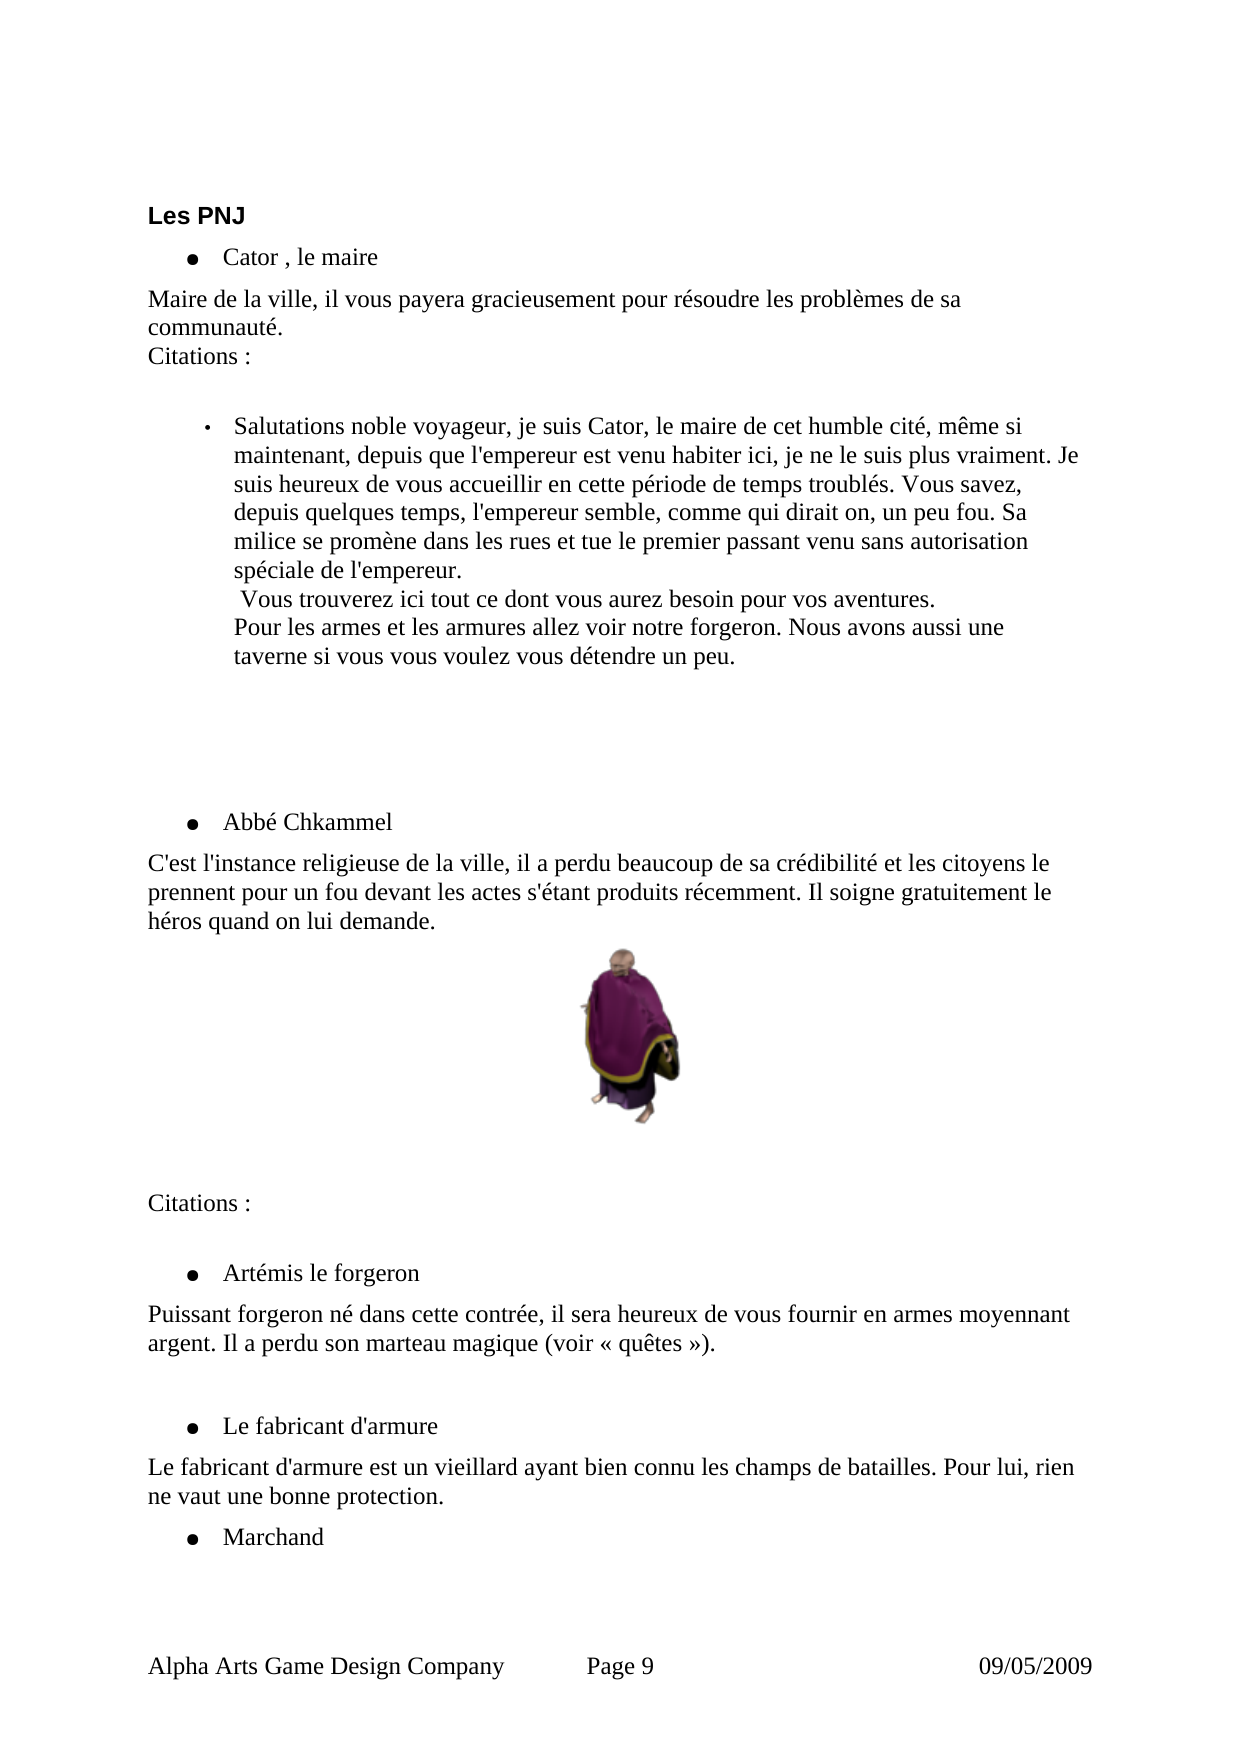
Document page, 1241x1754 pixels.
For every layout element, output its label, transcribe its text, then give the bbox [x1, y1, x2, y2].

list Le fabricant d'armure [185, 1411, 1092, 1439]
list Cator , le maire [185, 242, 1092, 271]
text Citations : [148, 341, 1092, 370]
list Artémis le forgeron [185, 1258, 1092, 1287]
text Citations : [148, 1188, 1092, 1217]
text Le fabricant d'armure est un vieillard ayant bien connu les champs de batailles. Pour lui, rien ne vaut une bonne protection. [148, 1452, 1092, 1509]
subtitle Les PNJ [148, 201, 1092, 230]
list Abbé Chkammel [185, 807, 1092, 836]
text C'est l'instance religieuse de la ville, il a perdu beaucoup de sa crédibilité et les citoyens le prennent pour un fou devant les actes s'étant produits récemment. Il soigne gratuitement le héros quand on lui demande. [148, 848, 1092, 934]
table_header Salutations noble voyageur, je suis Cator, le maire de cet humble cité, même si maintenant, depuis que l'empereur est venu habiter ici, je ne le suis plus vraiment. Je suis heureux de vous accueillir en cette période de temps troublés. Vous savez, depuis quelques temps, l'empereur semble, comme qui dirait on, un peu fou. Sa milice se promène dans les rues et tue le premier passant venu sans autorisation spéciale de l'empereur. Vous trouverez ici tout ce dont vous aurez besoin pour vos aventures. Pour les armes et les armures allez voir notre forgeron. Nous avons aussi une taverne si vous vous voulez vous détendre un peu. [152, 403, 1088, 678]
text Maire de la ville, il vous payera gracieusement pour résoudre les problèmes de sa communauté. [148, 284, 1092, 341]
text Puissant forgeron né dans cette contrée, il sera heureux de vous fournir en armes moyennant argent. Il a perdu son marteau magique (voir « quêtes »). [148, 1299, 1092, 1357]
picture [520, 947, 720, 1147]
table_header [148, 399, 1092, 687]
table_header [148, 687, 1092, 692]
list Marchand [185, 1522, 1092, 1551]
